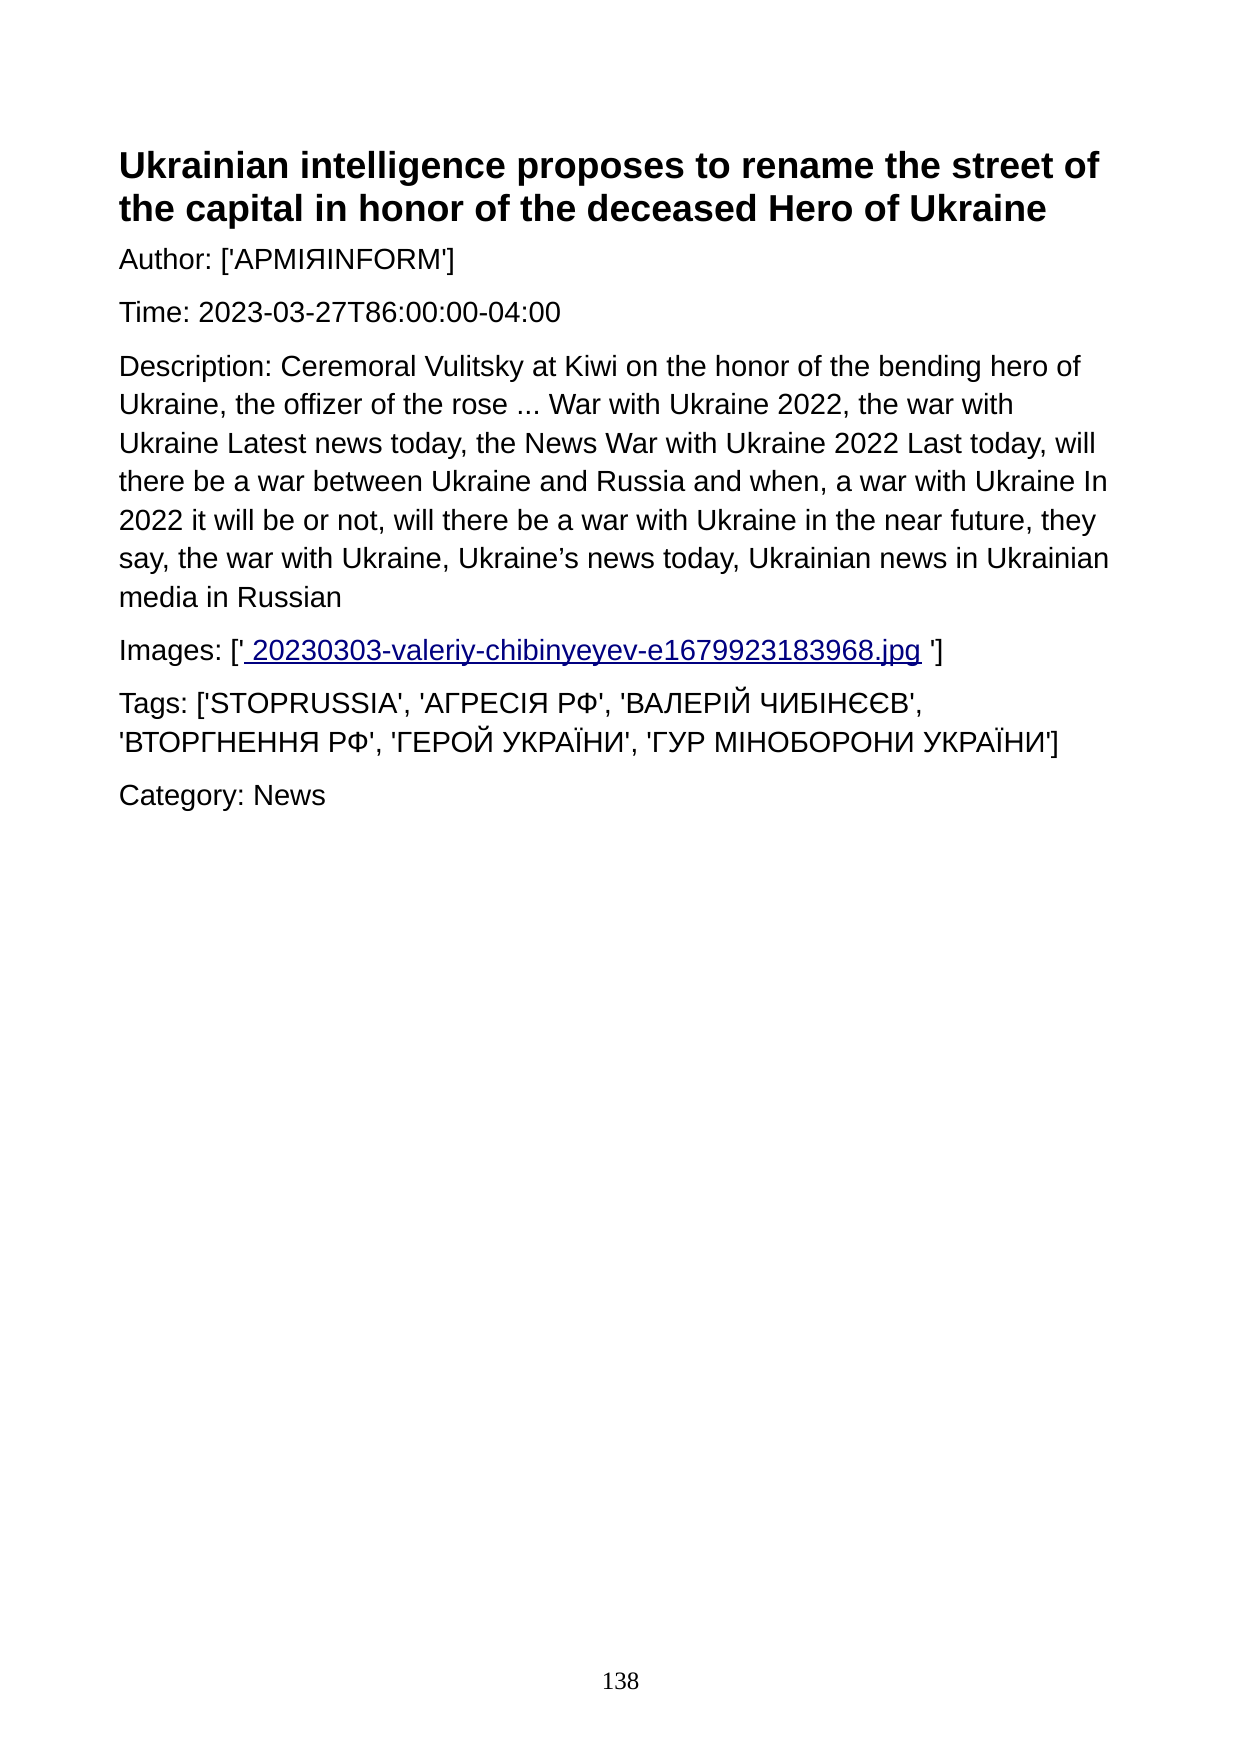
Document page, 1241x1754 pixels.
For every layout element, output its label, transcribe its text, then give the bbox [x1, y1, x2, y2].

text Category: News [118, 778, 1122, 811]
text Tags: ['STOPRUSSIA', 'АГРЕСІЯ РФ', 'ВАЛЕРІЙ ЧИБІНЄЄВ', 'ВТОРГНЕННЯ РФ', 'ГЕРОЙ УКРАЇНИ', 'ГУР МІНОБОРОНИ УКРАЇНИ'] [118, 686, 1122, 758]
subtitle Ukrainian intelligence proposes to rename the street of the capital in honor of the deceased Hero of Ukraine [118, 143, 1122, 230]
text Images: [' 20230303-valeriy-chibinyeyev-e1679923183968.jpg '] [118, 633, 1122, 666]
text Description: Ceremoral Vulitsky at Kiwi on the honor of the bending hero of Ukraine, the offіzer of the rose ... War with Ukraine 2022, the war with Ukraine Latest news today, the News War with Ukraine 2022 Last today, will there be a war between Ukraine and Russia and when, a war with Ukraine In 2022 it will be or not, will there be a war with Ukraine in the near future, they say, the war with Ukraine, Ukraine’s news today, Ukrainian news in Ukrainian media in Russian [118, 348, 1122, 613]
text Author: ['АРМІЯINFORM'] [118, 242, 1122, 276]
text Time: 2023-03-27T86:00:00-04:00 [118, 295, 1122, 329]
